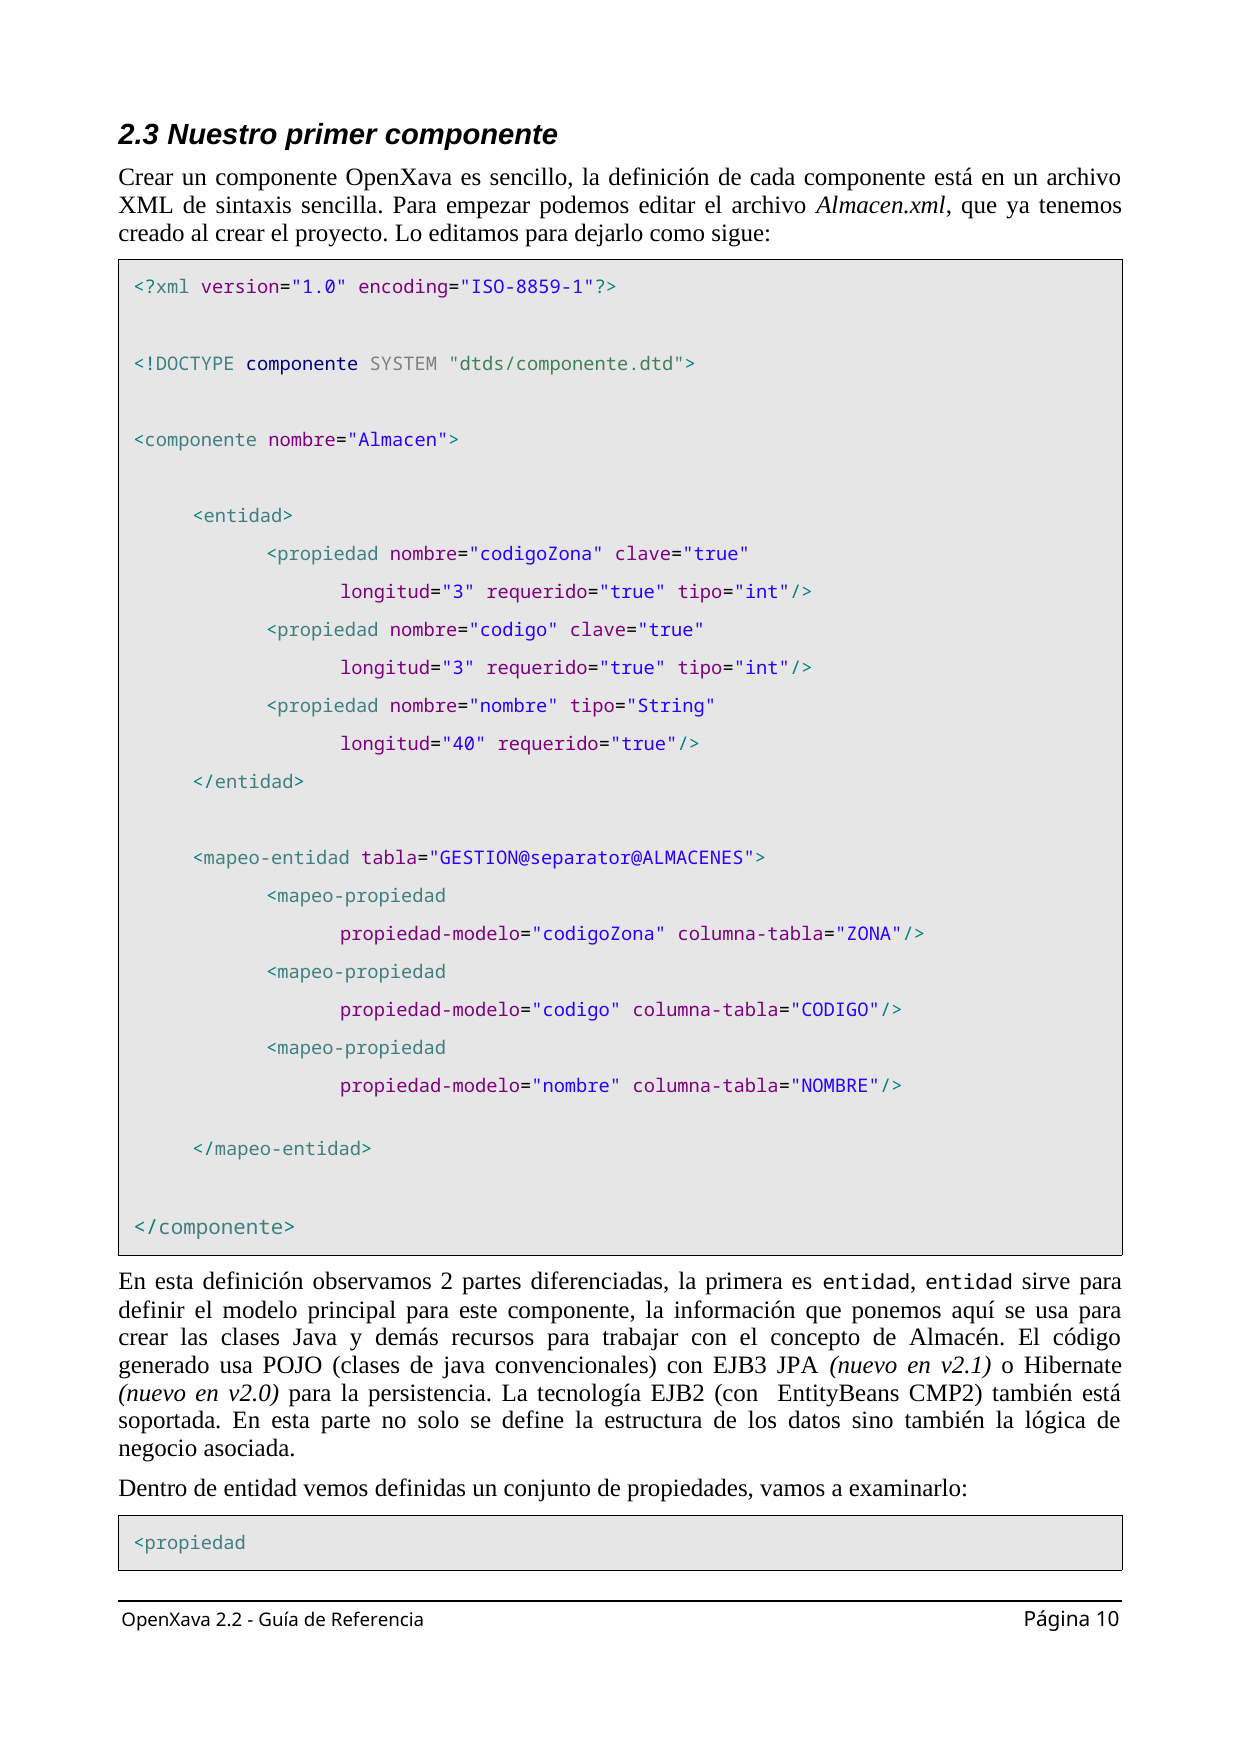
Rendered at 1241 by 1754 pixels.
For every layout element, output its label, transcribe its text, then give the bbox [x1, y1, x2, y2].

text </entidad> [119, 753, 1122, 791]
text propiedad-modelo="codigoZona" columna-tabla="ZONA"/> [119, 905, 1122, 943]
text En esta definición observamos 2 partes diferenciadas, la primera es entidad, entidad sirve para definir el modelo principal para este componente, la información que ponemos aquí se usa para crear las clases Java y demás recursos para trabajar con el concepto de Almacén. El código generado usa POJO (clases de java convencionales) con EJB3 JPA (nuevo en v2.1) o Hibernate (nuevo en v2.0) para la persistencia. La tecnología EJB2 (con EntityBeans CMP2) también está soportada. En esta parte no solo se define la estructura de los datos sino también la lógica de negocio asociada. [118, 1267, 1122, 1462]
text <!DOCTYPE componente SYSTEM "dtds/componente.dtd"> [119, 335, 1122, 373]
text <mapeo-entidad tabla="GESTION@separator@ALMACENES"> [119, 829, 1122, 867]
text propiedad-modelo="nombre" columna-tabla="NOMBRE"/> [119, 1057, 1122, 1121]
subtitle Nuestro primer componente [118, 118, 1122, 151]
text <propiedad nombre="codigoZona" clave="true" [119, 525, 1122, 563]
text propiedad-modelo="codigo" columna-tabla="CODIGO"/> [119, 981, 1122, 1019]
text <mapeo-propiedad [119, 1019, 1122, 1057]
text </componente> [119, 1197, 1122, 1255]
text <propiedad [119, 1516, 1122, 1570]
text </mapeo-entidad> [119, 1121, 1122, 1159]
text <mapeo-propiedad [119, 943, 1122, 981]
text longitud="3" requerido="true" tipo="int"/> [119, 563, 1122, 601]
text <propiedad nombre="codigo" clave="true" [119, 601, 1122, 639]
text <propiedad nombre="nombre" tipo="String" [119, 677, 1122, 715]
text <?xml version="1.0" encoding="ISO-8859-1"?> [119, 260, 1122, 297]
text <mapeo-propiedad [119, 867, 1122, 905]
text Dentro de entidad vemos definidas un conjunto de propiedades, vamos a examinarlo: [118, 1474, 1122, 1502]
text Crear un componente OpenXava es sencillo, la definición de cada componente está en un archivo XML de sintaxis sencilla. Para empezar podemos editar el archivo Almacen.xml, que ya tenemos creado al crear el proyecto. Lo editamos para dejarlo como sigue: [118, 163, 1122, 246]
text <entidad> [119, 487, 1122, 525]
text <componente nombre="Almacen"> [119, 411, 1122, 449]
text longitud="3" requerido="true" tipo="int"/> [119, 639, 1122, 677]
text longitud="40" requerido="true"/> [119, 715, 1122, 753]
